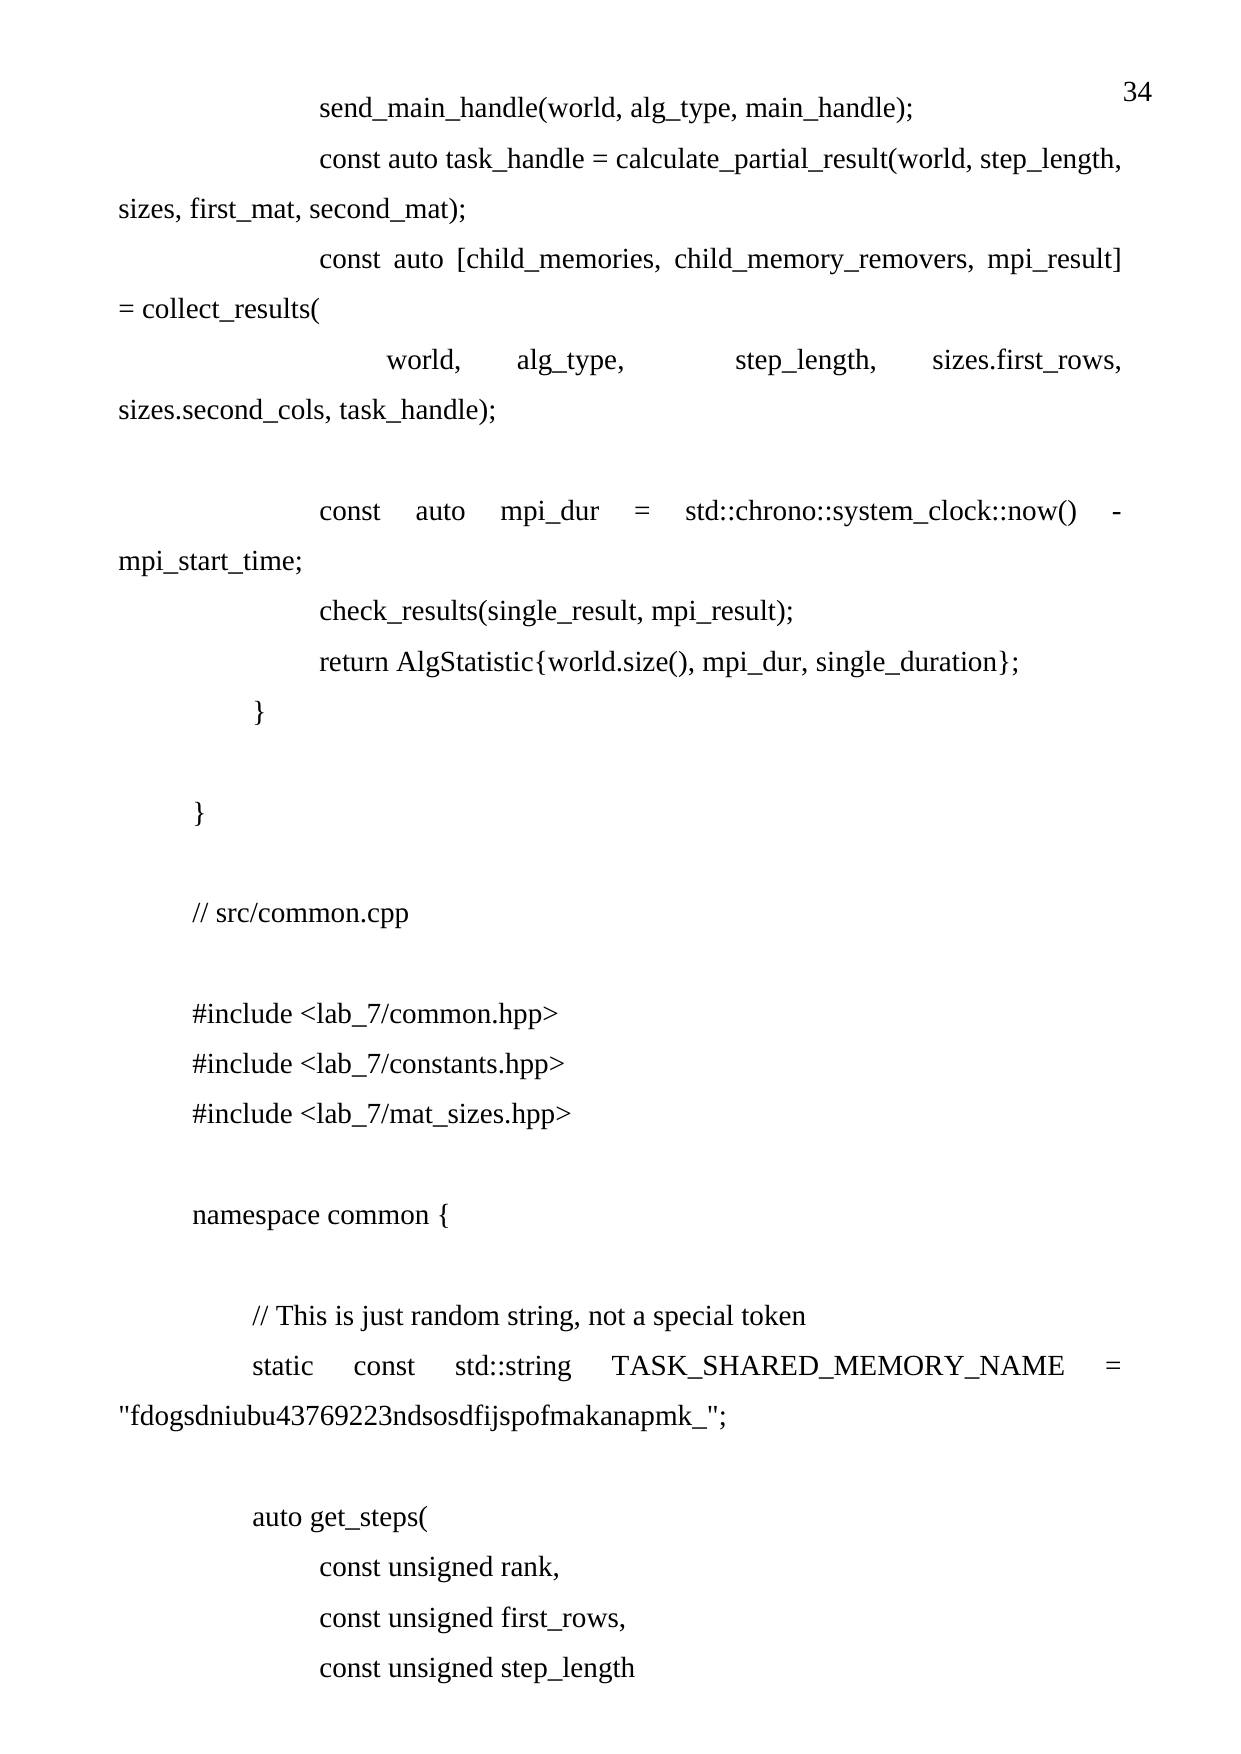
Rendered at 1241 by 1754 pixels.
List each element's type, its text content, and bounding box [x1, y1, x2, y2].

text world, alg_type, step_length, sizes.first_rows, sizes.second_cols, task_handle); [118, 342, 1122, 426]
text const unsigned rank, [118, 1549, 1122, 1583]
text const auto mpi_dur = std::chrono::system_clock::now() - mpi_start_time; [118, 493, 1122, 577]
text #include <lab_7/common.hpp> [118, 996, 1122, 1029]
text // src/common.cpp [118, 895, 1122, 929]
text } [118, 694, 1122, 728]
text const unsigned step_length [118, 1650, 1122, 1684]
text } [118, 795, 1122, 828]
text namespace common { [118, 1197, 1122, 1231]
text #include <lab_7/constants.hpp> [118, 1046, 1122, 1080]
text // This is just random string, not a special token [118, 1298, 1122, 1331]
text send_main_handle(world, alg_type, main_handle); [118, 90, 1122, 124]
text auto get_steps( [118, 1499, 1122, 1533]
text return AlgStatistic{world.size(), mpi_dur, single_duration}; [118, 644, 1122, 677]
text const auto task_handle = calculate_partial_result(world, step_length, sizes, first_mat, second_mat); [118, 141, 1122, 224]
text const auto [child_memories, child_memory_removers, mpi_result] = collect_results( [118, 241, 1122, 325]
text check_results(single_result, mpi_result); [118, 593, 1122, 627]
text static const std::string TASK_SHARED_MEMORY_NAME = "fdogsdniubu43769223ndsosdfijspofmakanapmk_"; [118, 1348, 1122, 1432]
text #include <lab_7/mat_sizes.hpp> [118, 1097, 1122, 1130]
text const unsigned first_rows, [118, 1600, 1122, 1633]
